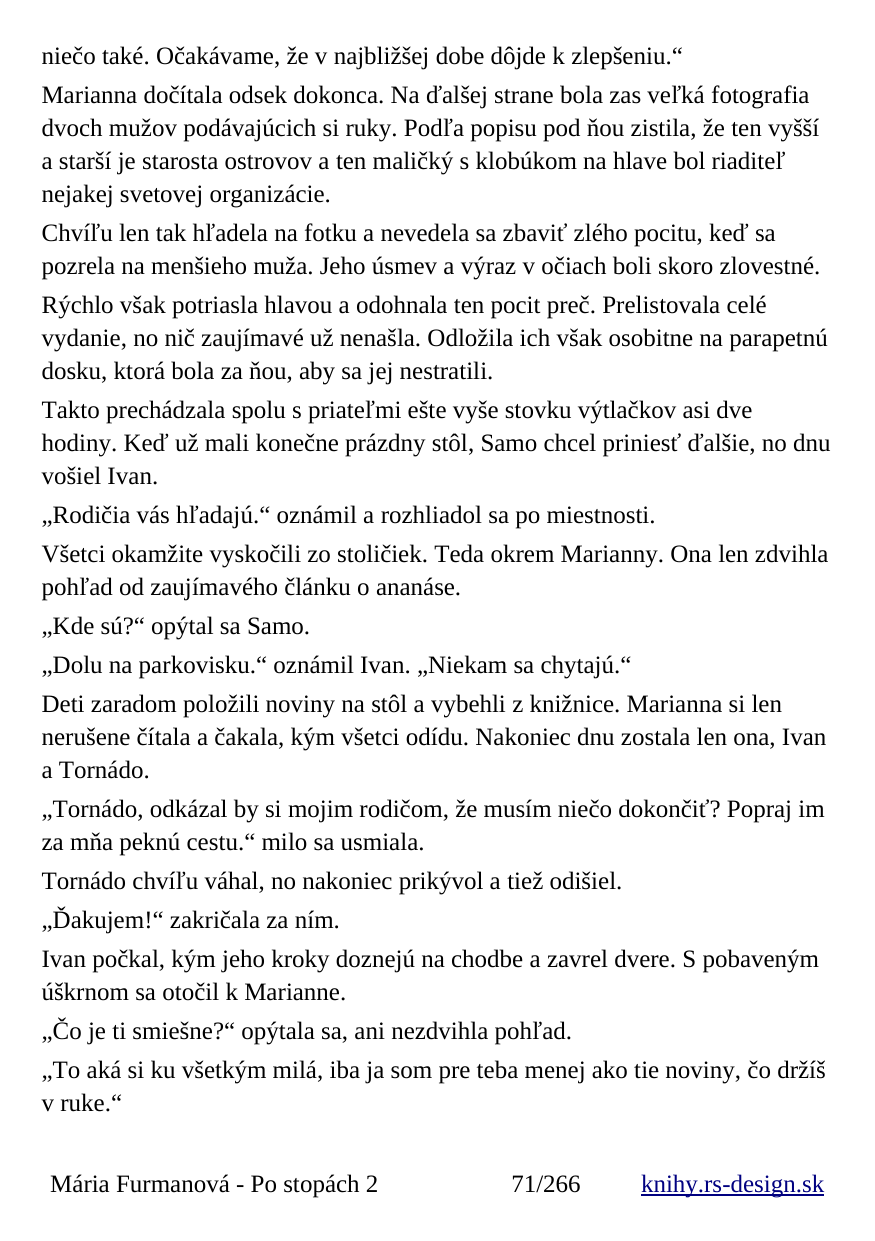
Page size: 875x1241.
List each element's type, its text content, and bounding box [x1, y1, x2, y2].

text niečo také. Očakávame, že v najbližšej dobe dôjde k zlepšeniu.“ [41, 41, 833, 70]
text „Rodičia vás hľadajú.“ oznámil a rozhliadol sa po miestnosti. [41, 500, 833, 529]
text „Ďakujem!“ zakričala za ním. [41, 905, 833, 934]
text „Čo je ti smiešne?“ opýtala sa, ani nezdvihla pohľad. [41, 1016, 833, 1045]
text Takto prechádzala spolu s priateľmi ešte vyše stovku výtlačkov asi dve hodiny. Keď už mali konečne prázdny stôl, Samo chcel priniesť ďalšie, no dnu vošiel Ivan. [41, 395, 833, 490]
text „Tornádo, odkázal by si mojim rodičom, že musím niečo dokončiť? Popraj im za mňa peknú cestu.“ milo sa usmiala. [41, 794, 833, 856]
text „Dolu na parkovisku.“ oznámil Ivan. „Niekam sa chytajú.“ [41, 650, 833, 679]
text Ivan počkal, kým jeho kroky doznejú na chodbe a zavrel dvere. S pobaveným úškrnom sa otočil k Marianne. [41, 944, 833, 1006]
text Všetci okamžite vyskočili zo stoličiek. Teda okrem Marianny. Ona len zdvihla pohľad od zaujímavého článku o ananáse. [41, 539, 833, 601]
text Deti zaradom položili noviny na stôl a vybehli z knižnice. Marianna si len nerušene čítala a čakala, kým všetci odídu. Nakoniec dnu zostala len ona, Ivan a Tornádo. [41, 689, 833, 784]
text „To aká si ku všetkým milá, iba ja som pre teba menej ako tie noviny, čo držíš v ruke.“ [41, 1055, 833, 1117]
text Chvíľu len tak hľadela na fotku a nevedela sa zbaviť zlého pocitu, keď sa pozrela na menšieho muža. Jeho úsmev a výraz v očiach boli skoro zlovestné. [41, 218, 833, 280]
text „Kde sú?“ opýtal sa Samo. [41, 611, 833, 640]
text Marianna dočítala odsek dokonca. Na ďalšej strane bola zas veľká fotografia dvoch mužov podávajúcich si ruky. Podľa popisu pod ňou zistila, že ten vyšší a starší je starosta ostrovov a ten maličký s klobúkom na hlave bol riaditeľ nejakej svetovej organizácie. [41, 80, 833, 208]
text Tornádo chvíľu váhal, no nakoniec prikývol a tiež odišiel. [41, 866, 833, 895]
text Rýchlo však potriasla hlavou a odohnala ten pocit preč. Prelistovala celé vydanie, no nič zaujímavé už nenašla. Odložila ich však osobitne na parapetnú dosku, ktorá bola za ňou, aby sa jej nestratili. [41, 290, 833, 385]
